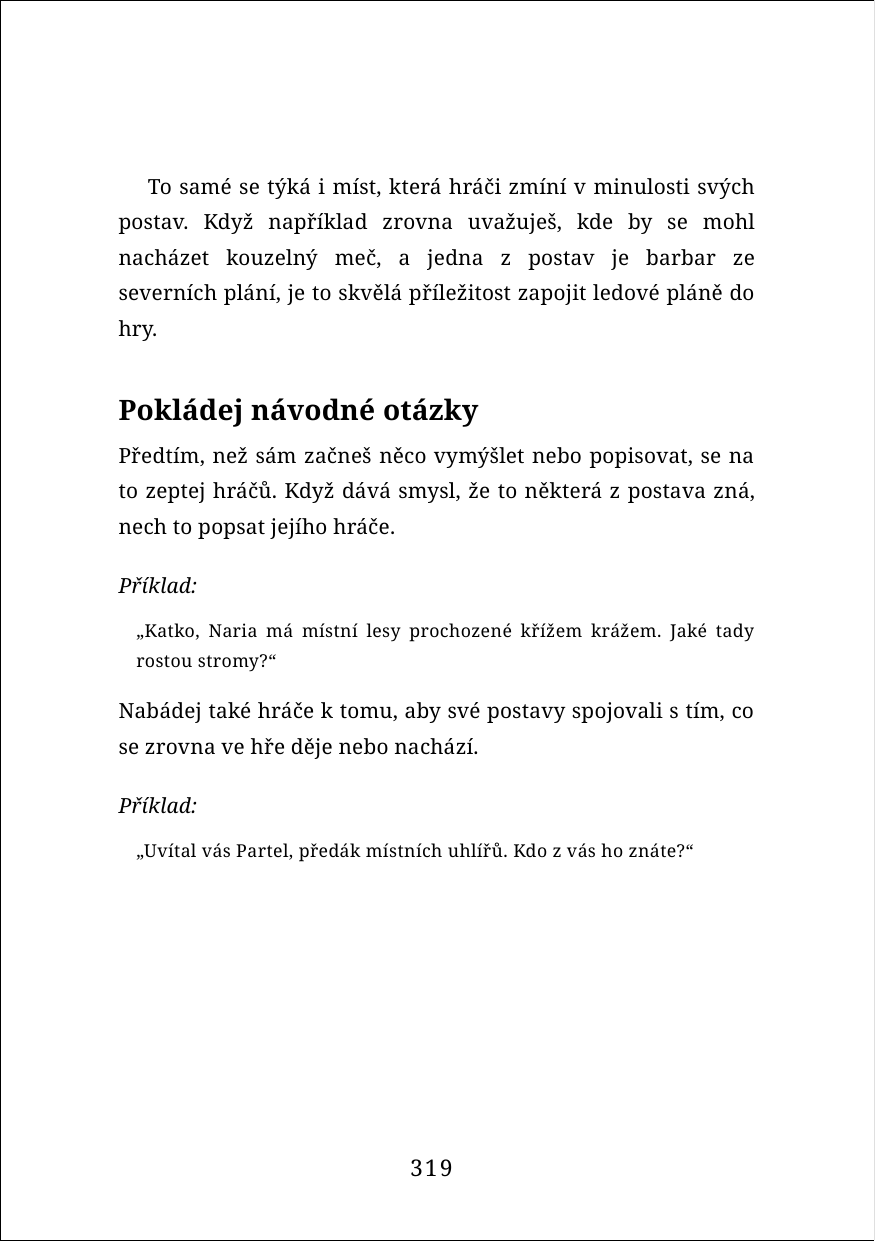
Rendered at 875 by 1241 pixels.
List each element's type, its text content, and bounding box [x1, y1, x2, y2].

text „Katko, Naria má místní lesy prochozené křížem krážem. Jaké tady rostou stromy?“ [136, 618, 756, 673]
text To samé se týká i míst, která hráči zmíní v minulosti svých postav. Když například zrovna uvažuješ, kde by se mohl nacházet kouzelný meč, a jedna z postav je barbar ze severních plání, je to skvělá příležitost zapojit ledové pláně do hry. [118, 172, 756, 342]
subtitle Pokládej návodné otázky [118, 391, 756, 429]
text Nabádej také hráče k tomu, aby své postavy spojovali s tím, co se zrovna ve hře děje nebo nachází. [118, 696, 756, 760]
text „Uvítal vás Partel, předák místních uhlířů. Kdo z vás ho znáte?“ [136, 838, 756, 863]
text Příklad: [118, 571, 756, 599]
text Příklad: [118, 791, 756, 819]
text Předtím, než sám začneš něco vymýšlet nebo popisovat, se na to zeptej hráčů. Když dává smysl, že to některá z postava zná, nech to popsat jejího hráče. [118, 441, 756, 540]
